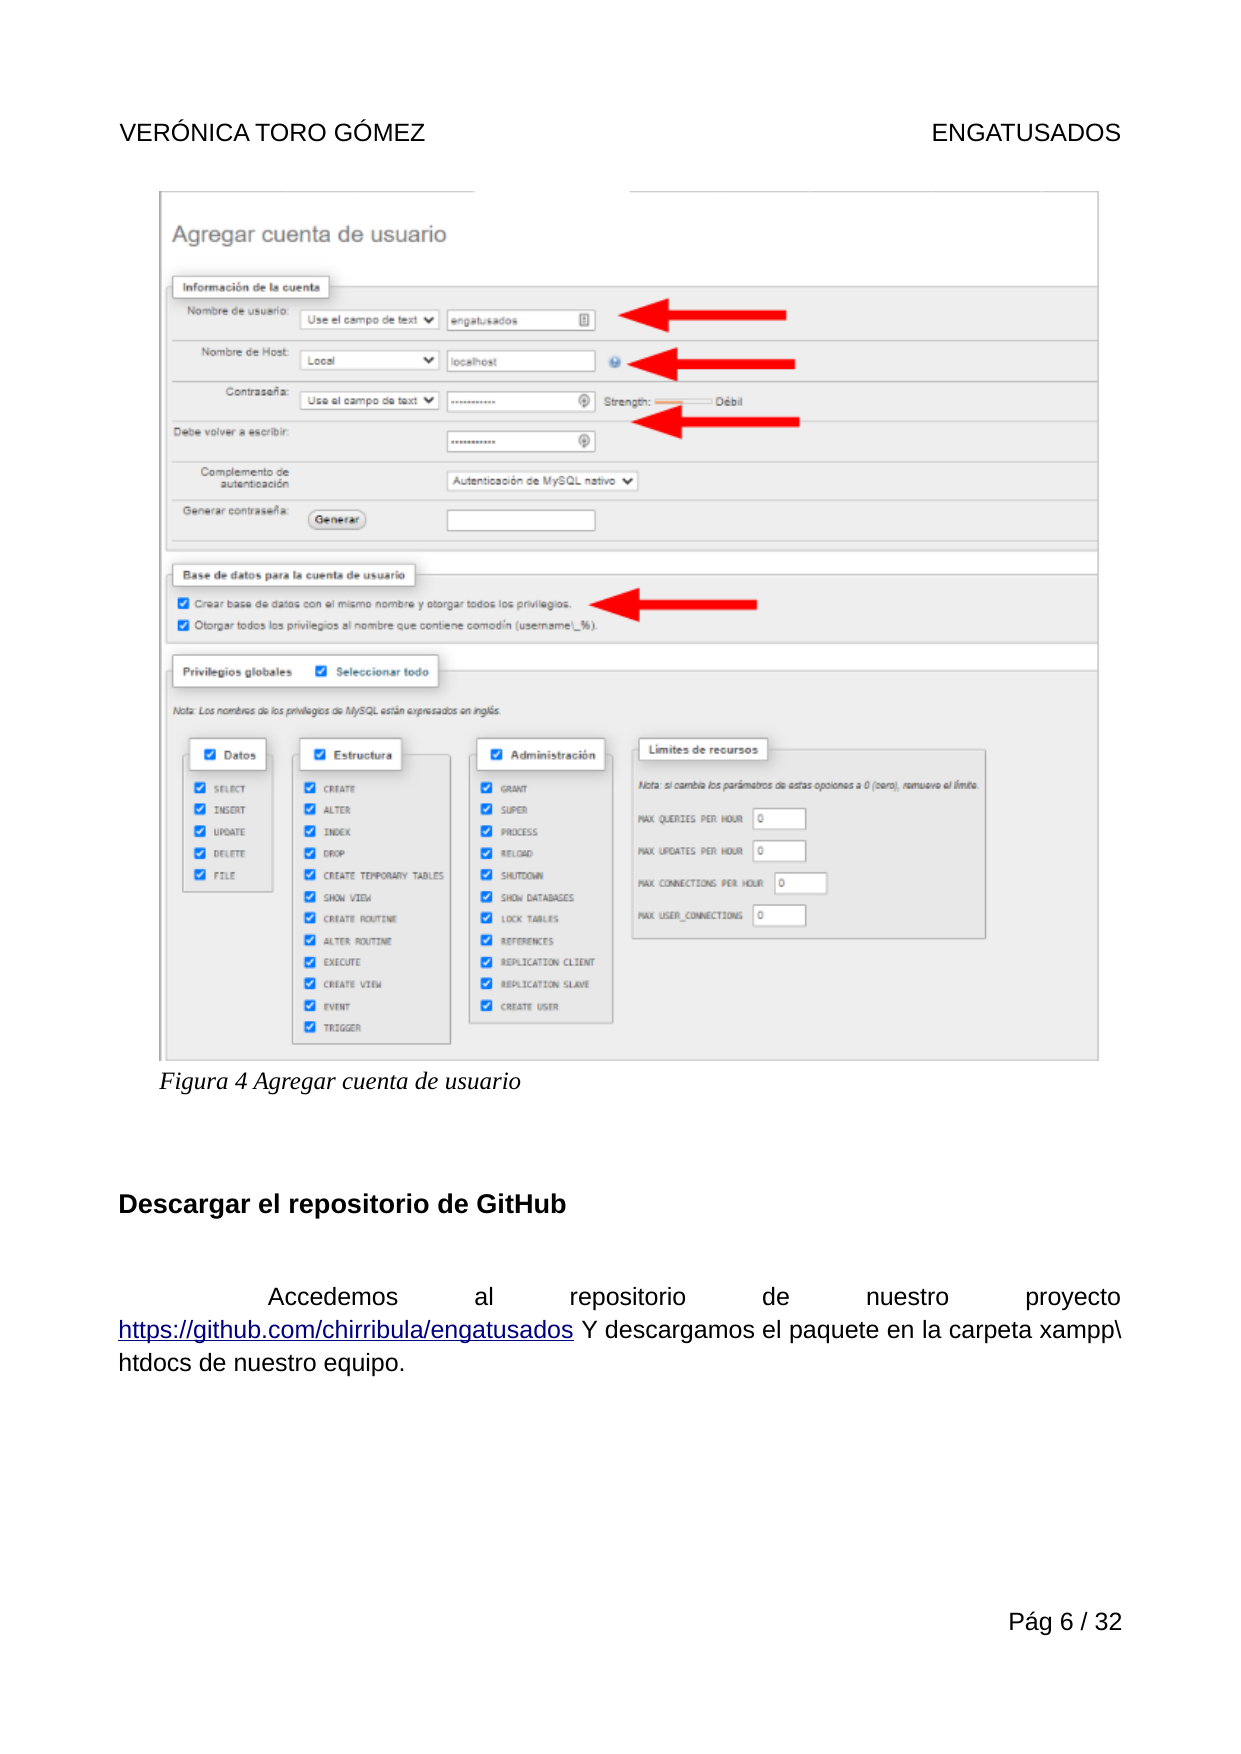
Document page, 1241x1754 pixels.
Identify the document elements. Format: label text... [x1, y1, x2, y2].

picture [159, 191, 1102, 1061]
subtitle Descargar el repositorio de GitHub [118, 1188, 1122, 1219]
text Accedemos al repositorio de nuestro proyecto https://github.com/chirribula/engatusados Y descargamos el paquete en la carpeta xampp\htdocs de nuestro equipo. [118, 1282, 1122, 1377]
text Figura 4 Agregar cuenta de usuario [159, 1061, 1101, 1095]
